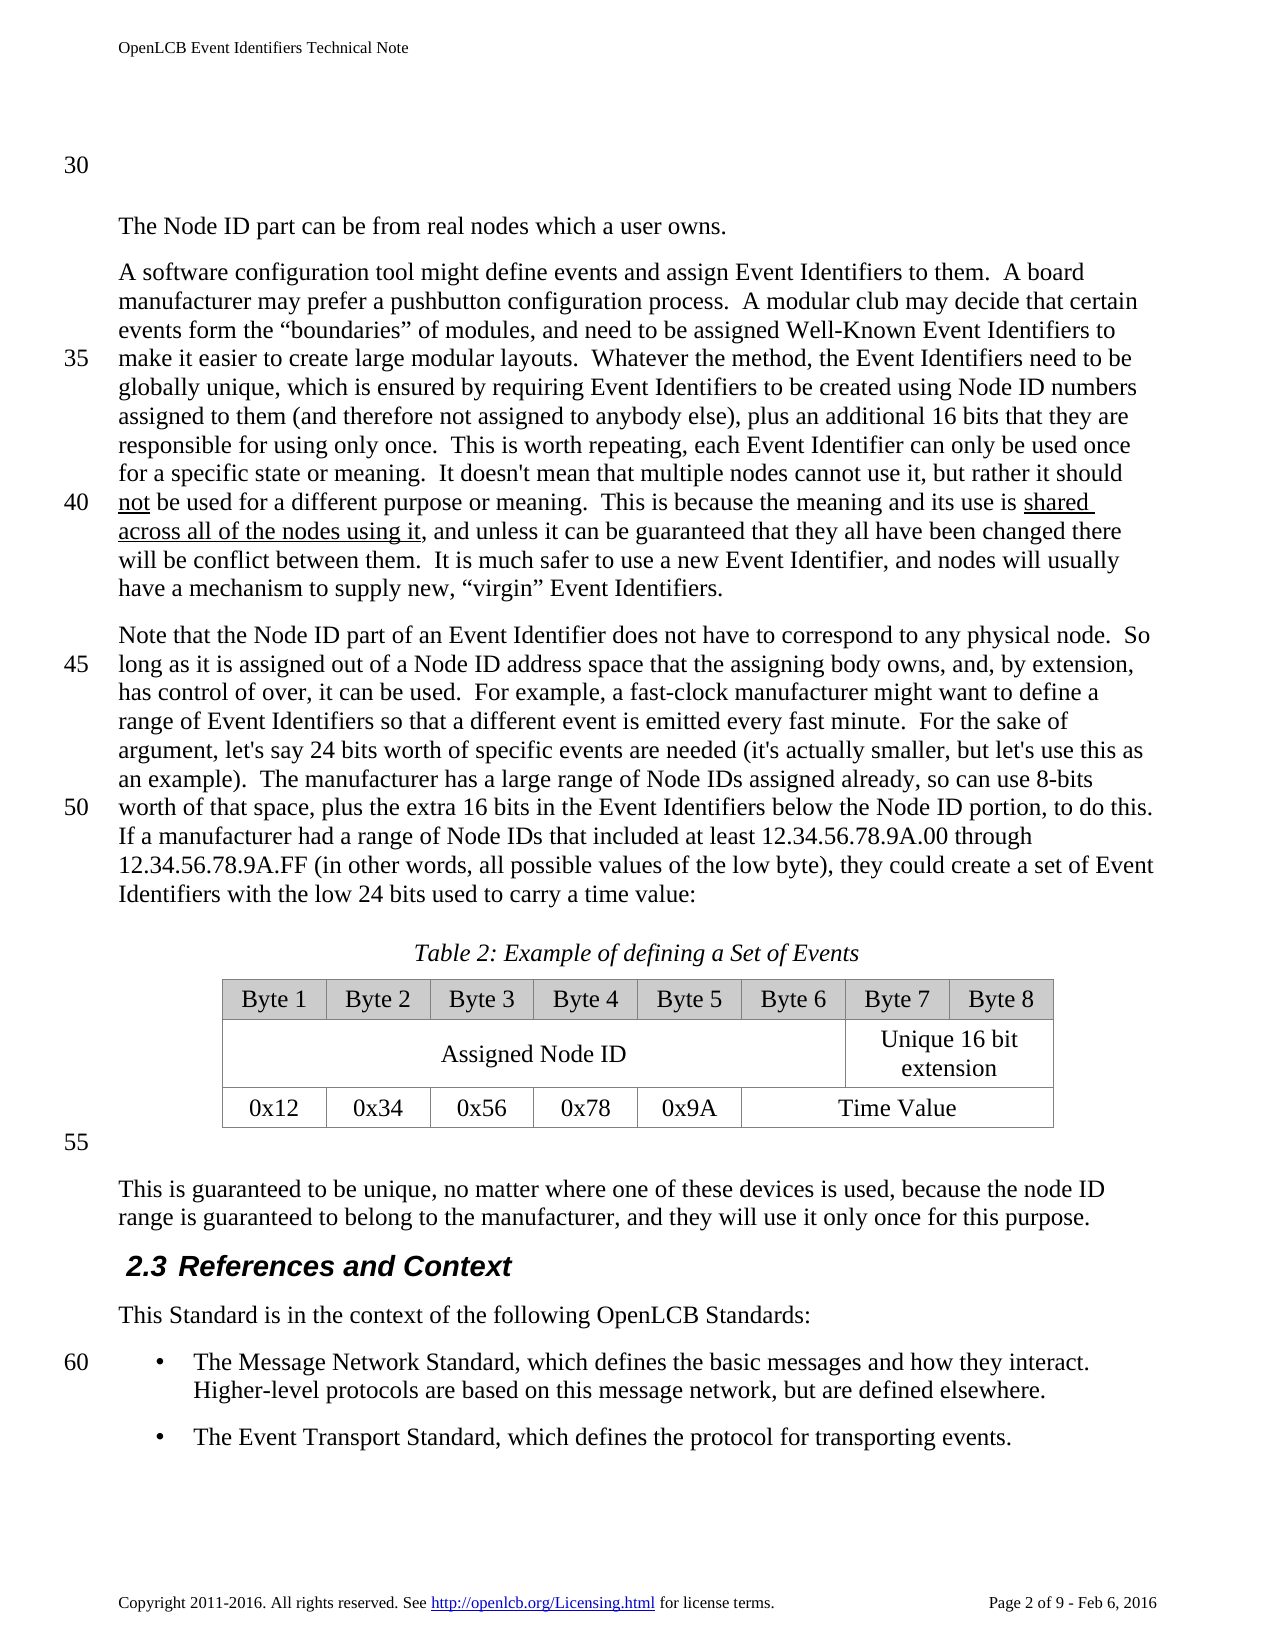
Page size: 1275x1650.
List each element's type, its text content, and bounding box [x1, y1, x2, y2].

table_cell Assigned Node ID [223, 1020, 845, 1087]
table_cell 0x78 [534, 1088, 637, 1127]
table_header Byte 2 [327, 980, 430, 1019]
table_header Byte 8 [950, 980, 1053, 1019]
table_header Byte 6 [742, 980, 845, 1019]
text A software configuration tool might define events and assign Event Identifiers to them. A board manufacturer may prefer a pushbutton configuration process. A modular club may decide that certain events form the “boundaries” of modules, and need to be assigned Well-Known Event Identifiers to make it easier to create large modular layouts. Whatever the method, the Event Identifiers need to be globally unique, which is ensured by requiring Event Identifiers to be created using Node ID numbers assigned to them (and therefore not assigned to anybody else), plus an additional 16 bits that they are responsible for using only once. This is worth repeating, each Event Identifier can only be used once for a specific state or meaning. It doesn't mean that multiple nodes cannot use it, but rather it should not be used for a different purpose or meaning. This is because the meaning and its use is shared across all of the nodes using it, and unless it can be guaranteed that they all have been changed there will be conflict between them. It is much safer to use a new Event Identifier, and nodes will usually have a mechanism to supply new, “virgin” Event Identifiers. [118, 257, 1157, 602]
list The Message Network Standard, which defines the basic messages and how they interact. Higher-level protocols are based on this message network, but are defined elsewhere. [156, 1347, 1157, 1404]
text The Node ID part can be from real nodes which a user owns. [118, 211, 1157, 239]
table_cell 0x12 [223, 1088, 326, 1127]
list The Event Transport Standard, which defines the protocol for transporting events. [156, 1422, 1157, 1451]
table_cell Unique 16 bit extension [846, 1020, 1053, 1087]
table_cell Time Value [742, 1088, 1053, 1127]
table_header Byte 7 [846, 980, 949, 1019]
table_header Byte 4 [534, 980, 637, 1019]
subtitle References and Context [118, 1249, 1157, 1282]
text This is guaranteed to be unique, no matter where one of these devices is used, because the node ID range is guaranteed to belong to the manufacturer, and they will use it only once for this purpose. [118, 1174, 1157, 1231]
table_cell 0x34 [327, 1088, 430, 1127]
text This Standard is in the context of the following OpenLCB Standards: [118, 1300, 1157, 1329]
table_cell 0x56 [431, 1088, 533, 1127]
table_header Byte 5 [638, 980, 741, 1019]
text Note that the Node ID part of an Event Identifier does not have to correspond to any physical node. So long as it is assigned out of a Node ID address space that the assigning body owns, and, by extension, has control of over, it can be used. For example, a fast-clock manufacturer might want to define a range of Event Identifiers so that a different event is emitted every fast minute. For the sake of argument, let's say 24 bits worth of specific events are needed (it's actually smaller, but let's use this as an example). The manufacturer has a large range of Node IDs assigned already, so can use 8-bits worth of that space, plus the extra 16 bits in the Event Identifiers below the Node ID portion, to do this. If a manufacturer had a range of Node IDs that included at least 12.34.56.78.9A.00 through 12.34.56.78.9A.FF (in other words, all possible values of the low byte), they could create a set of Event Identifiers with the low 24 bits used to carry a time value: [118, 620, 1157, 907]
table_header Byte 3 [431, 980, 533, 1019]
text Table 2: Example of defining a Set of Events [118, 938, 1157, 966]
table_header Byte 1 [223, 980, 326, 1019]
table_cell 0x9A [638, 1088, 741, 1127]
